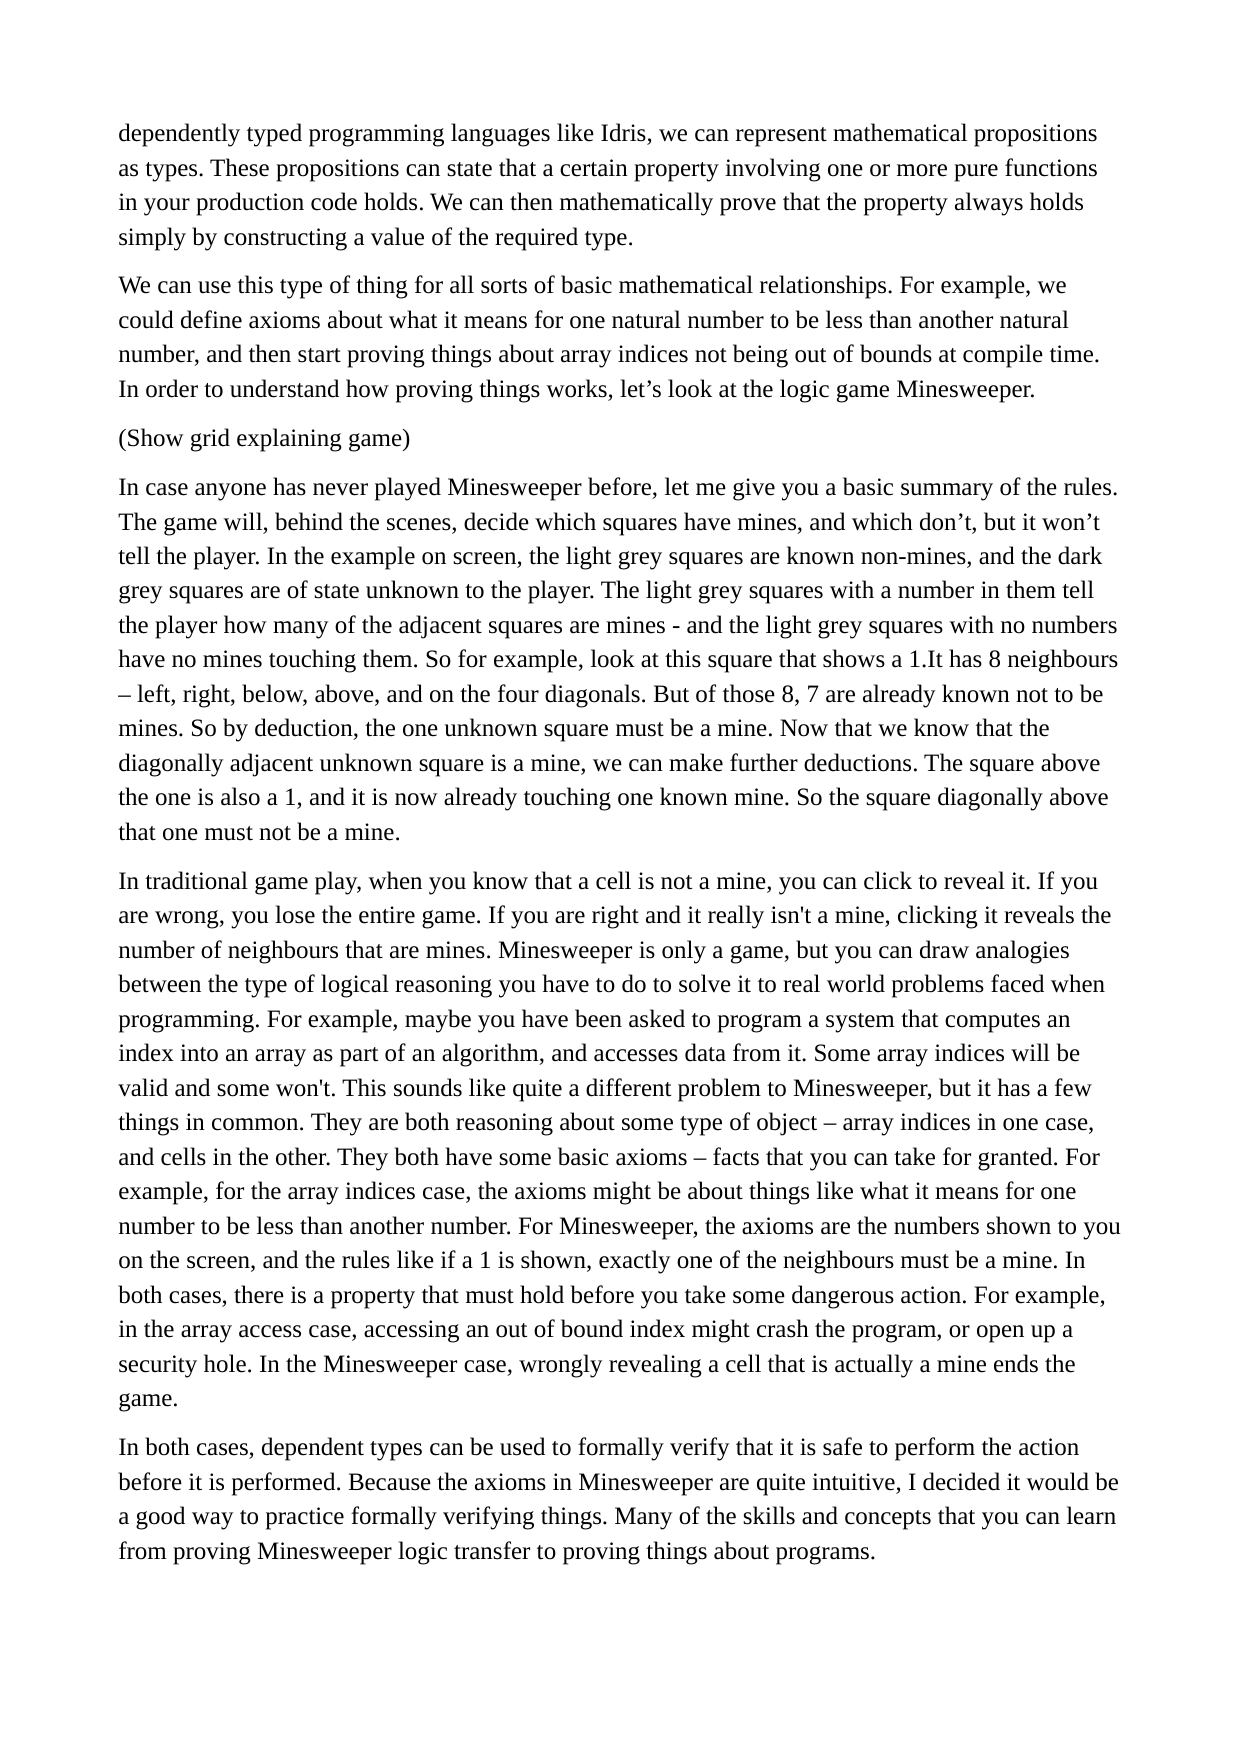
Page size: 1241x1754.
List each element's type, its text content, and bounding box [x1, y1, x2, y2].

text We can use this type of thing for all sorts of basic mathematical relationships. For example, we could define axioms about what it means for one natural number to be less than another natural number, and then start proving things about array indices not being out of bounds at compile time. In order to understand how proving things works, let’s look at the logic game Minesweeper. [118, 271, 1122, 403]
text (Show grid explaining game) [118, 423, 1122, 452]
text In both cases, dependent types can be used to formally verify that it is safe to perform the action before it is performed. Because the axioms in Minesweeper are quite intuitive, I decided it would be a good way to practice formally verifying things. Many of the skills and concepts that you can learn from proving Minesweeper logic transfer to proving things about programs. [118, 1432, 1122, 1564]
text In case anyone has never played Minesweeper before, let me give you a basic summary of the rules. The game will, behind the scenes, decide which squares have mines, and which don’t, but it won’t tell the player. In the example on screen, the light grey squares are known non-mines, and the dark grey squares are of state unknown to the player. The light grey squares with a number in them tell the player how many of the adjacent squares are mines - and the light grey squares with no numbers have no mines touching them. So for example, look at this square that shows a 1.It has 8 neighbours – left, right, below, above, and on the four diagonals. But of those 8, 7 are already known not to be mines. So by deduction, the one unknown square must be a mine. Now that we know that the diagonally adjacent unknown square is a mine, we can make further deductions. The square above the one is also a 1, and it is now already touching one known mine. So the square diagonally above that one must not be a mine. [118, 472, 1122, 846]
text dependently typed programming languages like Idris, we can represent mathematical propositions as types. These propositions can state that a certain property involving one or more pure functions in your production code holds. We can then mathematically prove that the property always holds simply by constructing a value of the required type. [118, 118, 1122, 250]
text In traditional game play, when you know that a cell is not a mine, you can click to reveal it. If you are wrong, you lose the entire game. If you are right and it really isn't a mine, clicking it reveals the number of neighbours that are mines. Minesweeper is only a game, but you can draw analogies between the type of logical reasoning you have to do to solve it to real world problems faced when programming. For example, maybe you have been asked to program a system that computes an index into an array as part of an algorithm, and accesses data from it. Some array indices will be valid and some won't. This sounds like quite a different problem to Minesweeper, but it has a few things in common. They are both reasoning about some type of object – array indices in one case, and cells in the other. They both have some basic axioms – facts that you can take for granted. For example, for the array indices case, the axioms might be about things like what it means for one number to be less than another number. For Minesweeper, the axioms are the numbers shown to you on the screen, and the rules like if a 1 is shown, exactly one of the neighbours must be a mine. In both cases, there is a property that must hold before you take some dangerous action. For example, in the array access case, accessing an out of bound index might crash the program, or open up a security hole. In the Minesweeper case, wrongly revealing a cell that is actually a mine ends the game. [118, 866, 1122, 1412]
